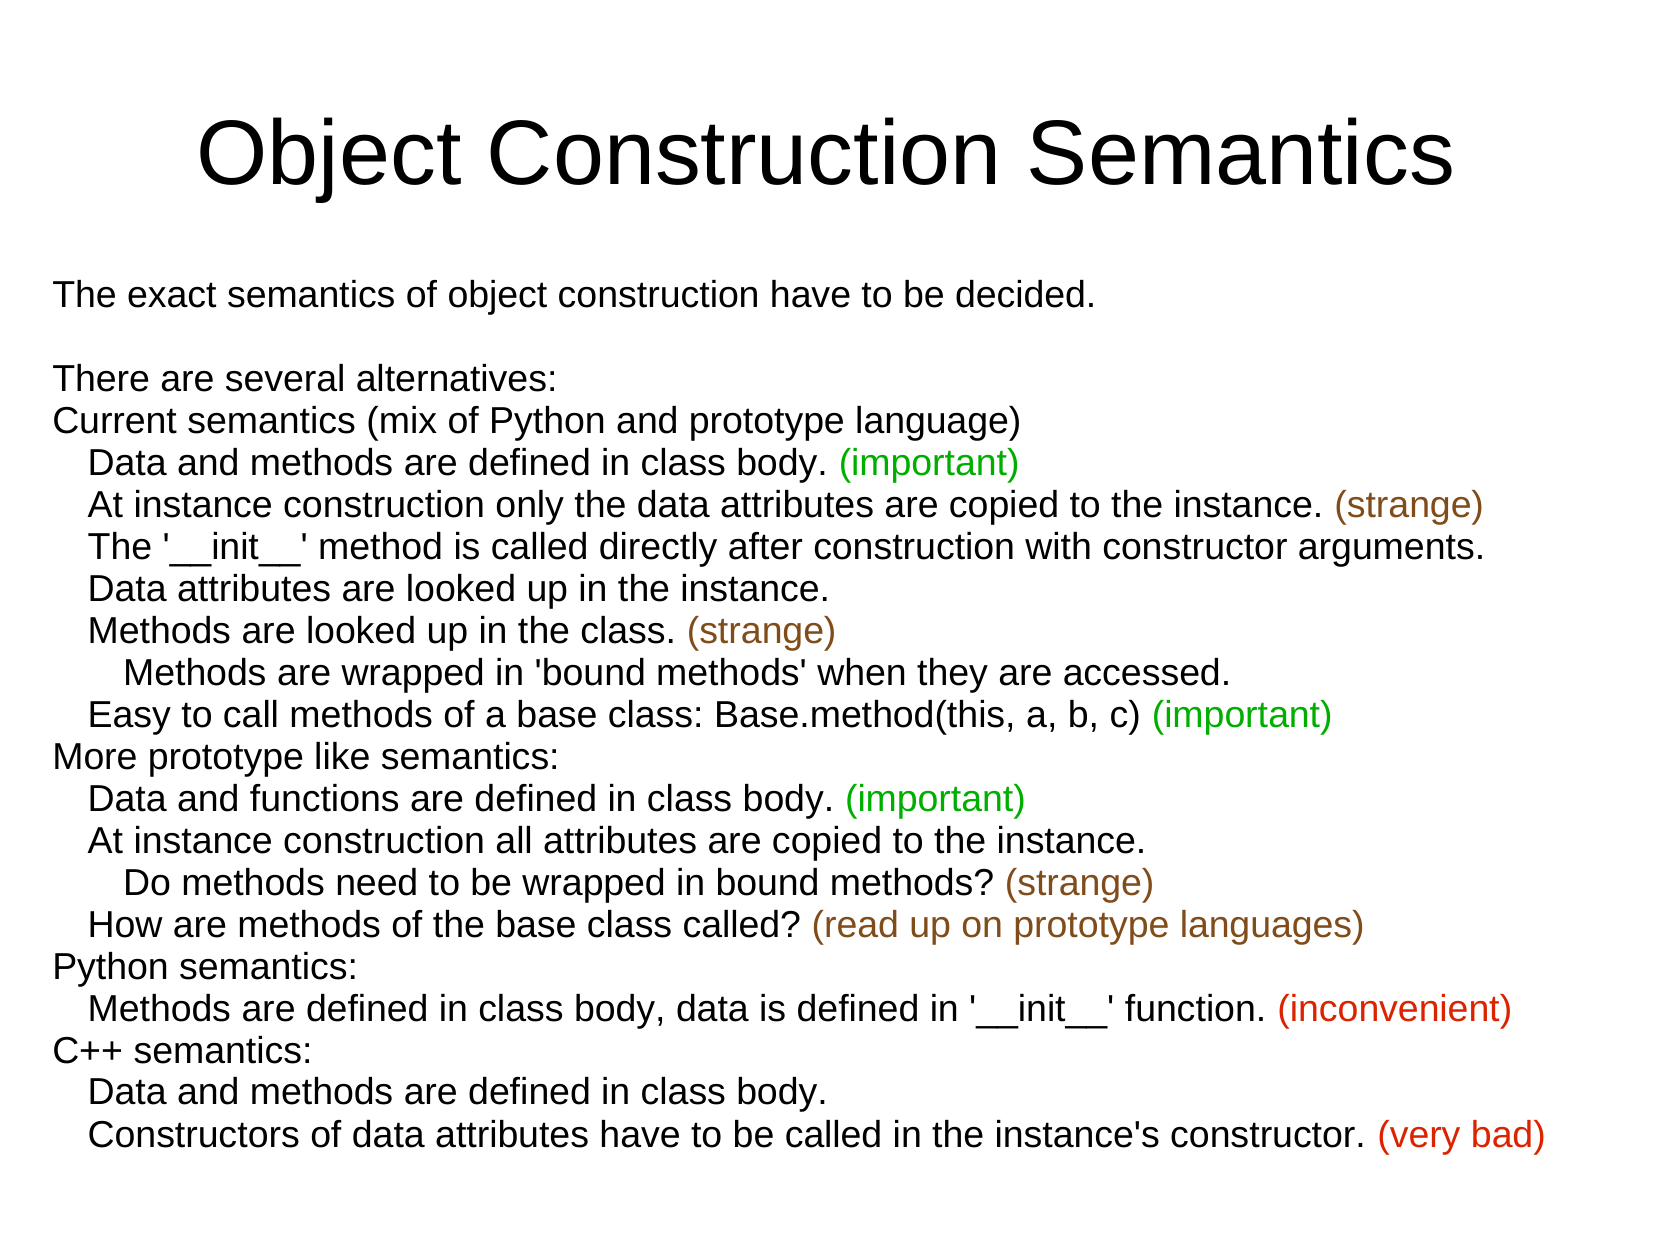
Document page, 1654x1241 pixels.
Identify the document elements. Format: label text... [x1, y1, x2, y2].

title Object Construction Semantics [82, 56, 1571, 250]
text_box The exact semantics of object construction have to be decided. There are several alternatives: Current semantics (mix of Python and prototype language) Data and methods are defined in class body. (important) At instance construction only the data attributes are copied to the instance. (strange) The '__init__' method is called directly after construction with constructor arguments. Data attributes are looked up in the instance. Methods are looked up in the class. (strange) Methods are wrapped in 'bound methods' when they are accessed. Easy to call methods of a base class: Base.method(this, a, b, c) (important) More prototype like semantics: Data and functions are defined in class body. (important) At instance construction all attributes are copied to the instance. Do methods need to be wrapped in bound methods? (strange) How are methods of the base class called? (read up on prototype languages) Python semantics: Methods are defined in class body, data is defined in '__init__' function. (inconvenient) C++ semantics: Data and methods are defined in class body. Constructors of data attributes have to be called in the instance's constructor. (very bad) [37, 265, 1613, 1163]
